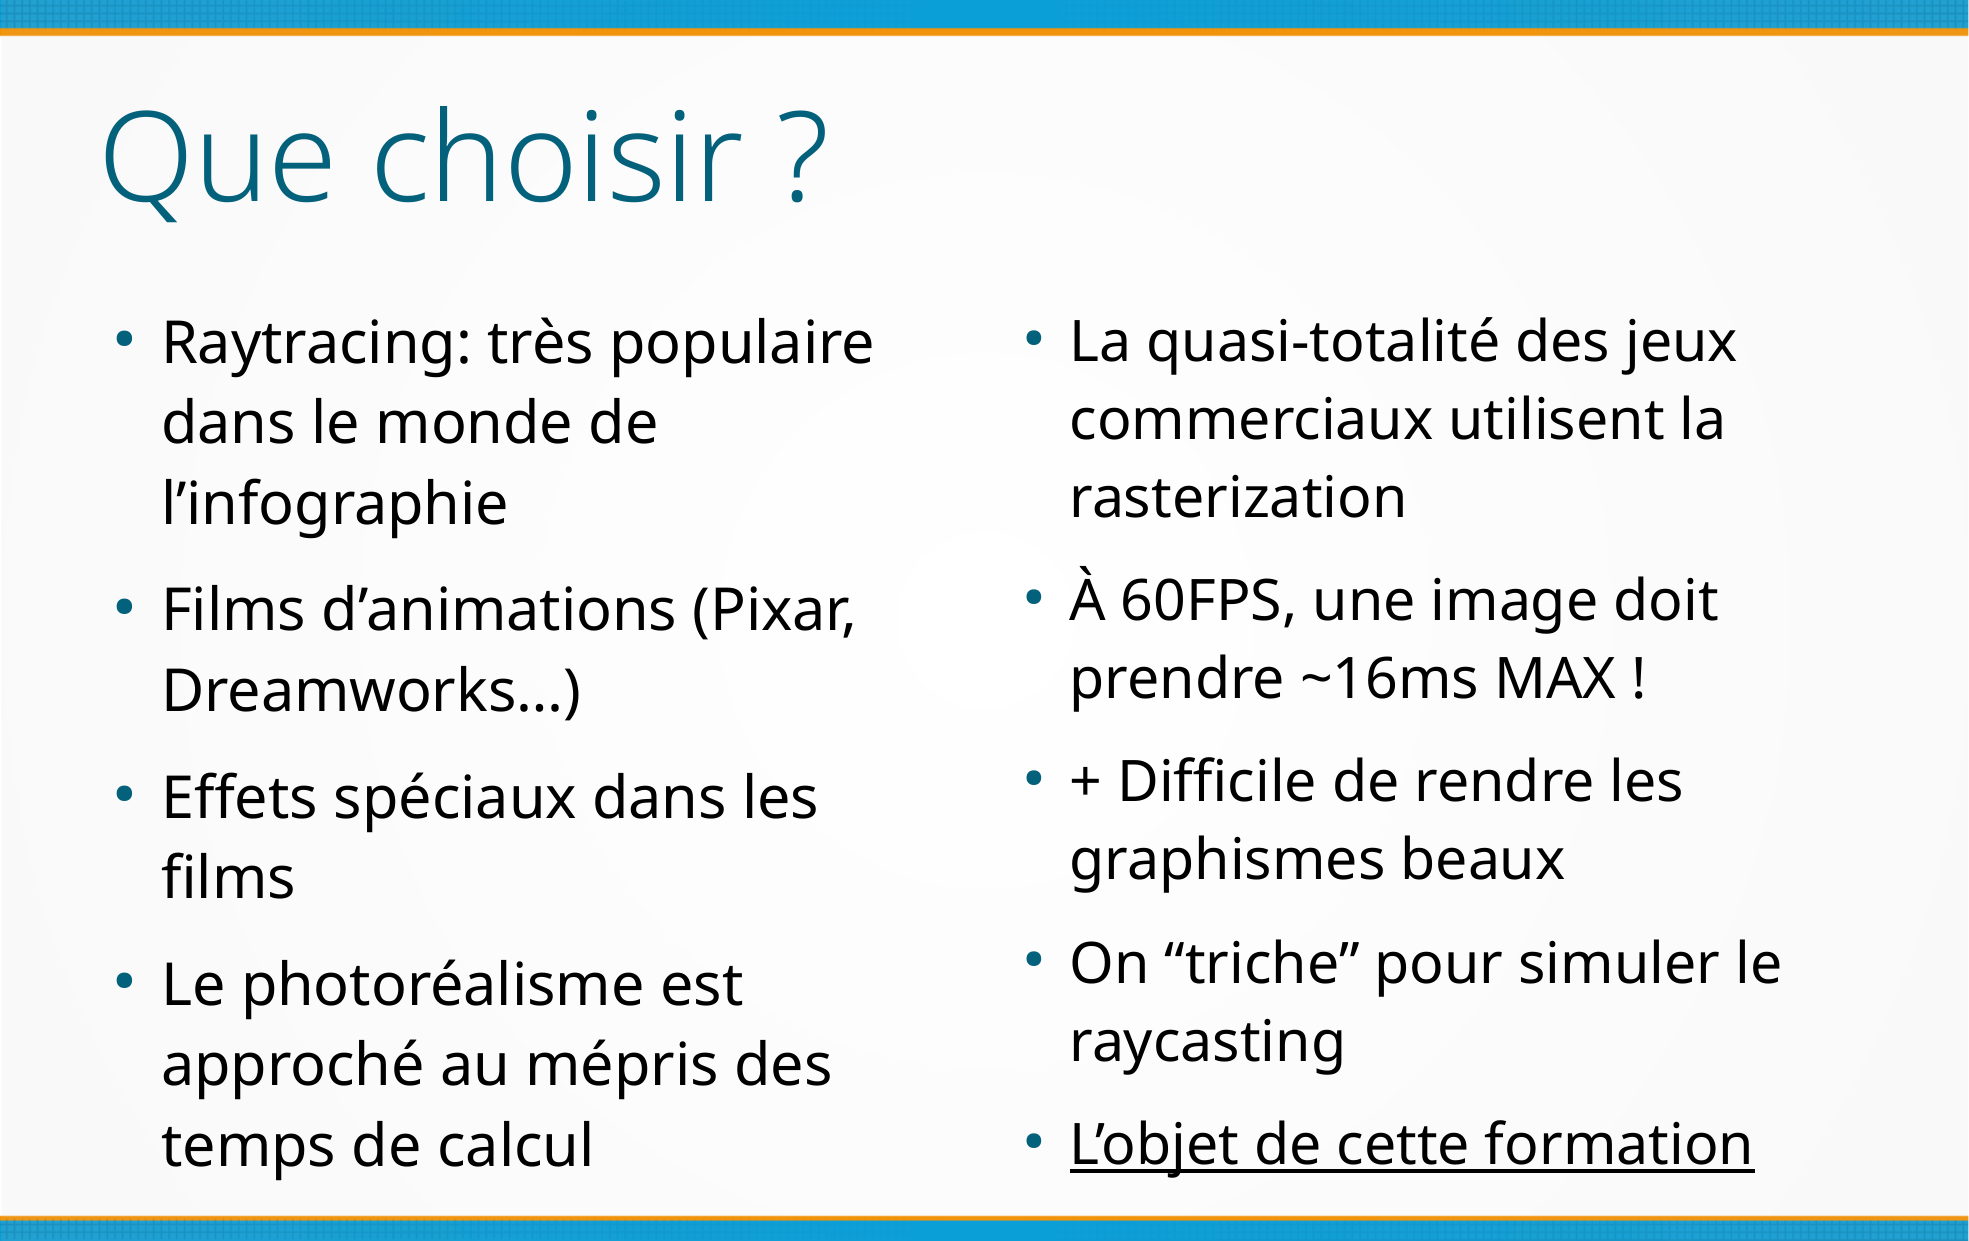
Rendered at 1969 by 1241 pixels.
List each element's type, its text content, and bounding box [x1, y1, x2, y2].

picture [0, 0, 1969, 1241]
list Raytracing: très populaire dans le monde de l’infographie Films d’animations (Pixar, Dreamworks…) Effets spéciaux dans les films Le photoréalisme est approché au mépris des temps de calcul [98, 300, 966, 1186]
title Que choisir ? [98, 49, 1870, 257]
list La quasi-totalité des jeux commerciaux utilisent la rasterization À 60FPS, une image doit prendre ~16ms MAX ! + Difficile de rendre les graphismes beaux On “triche” pour simuler le raycasting L’objet de cette formation [1008, 300, 1876, 1186]
